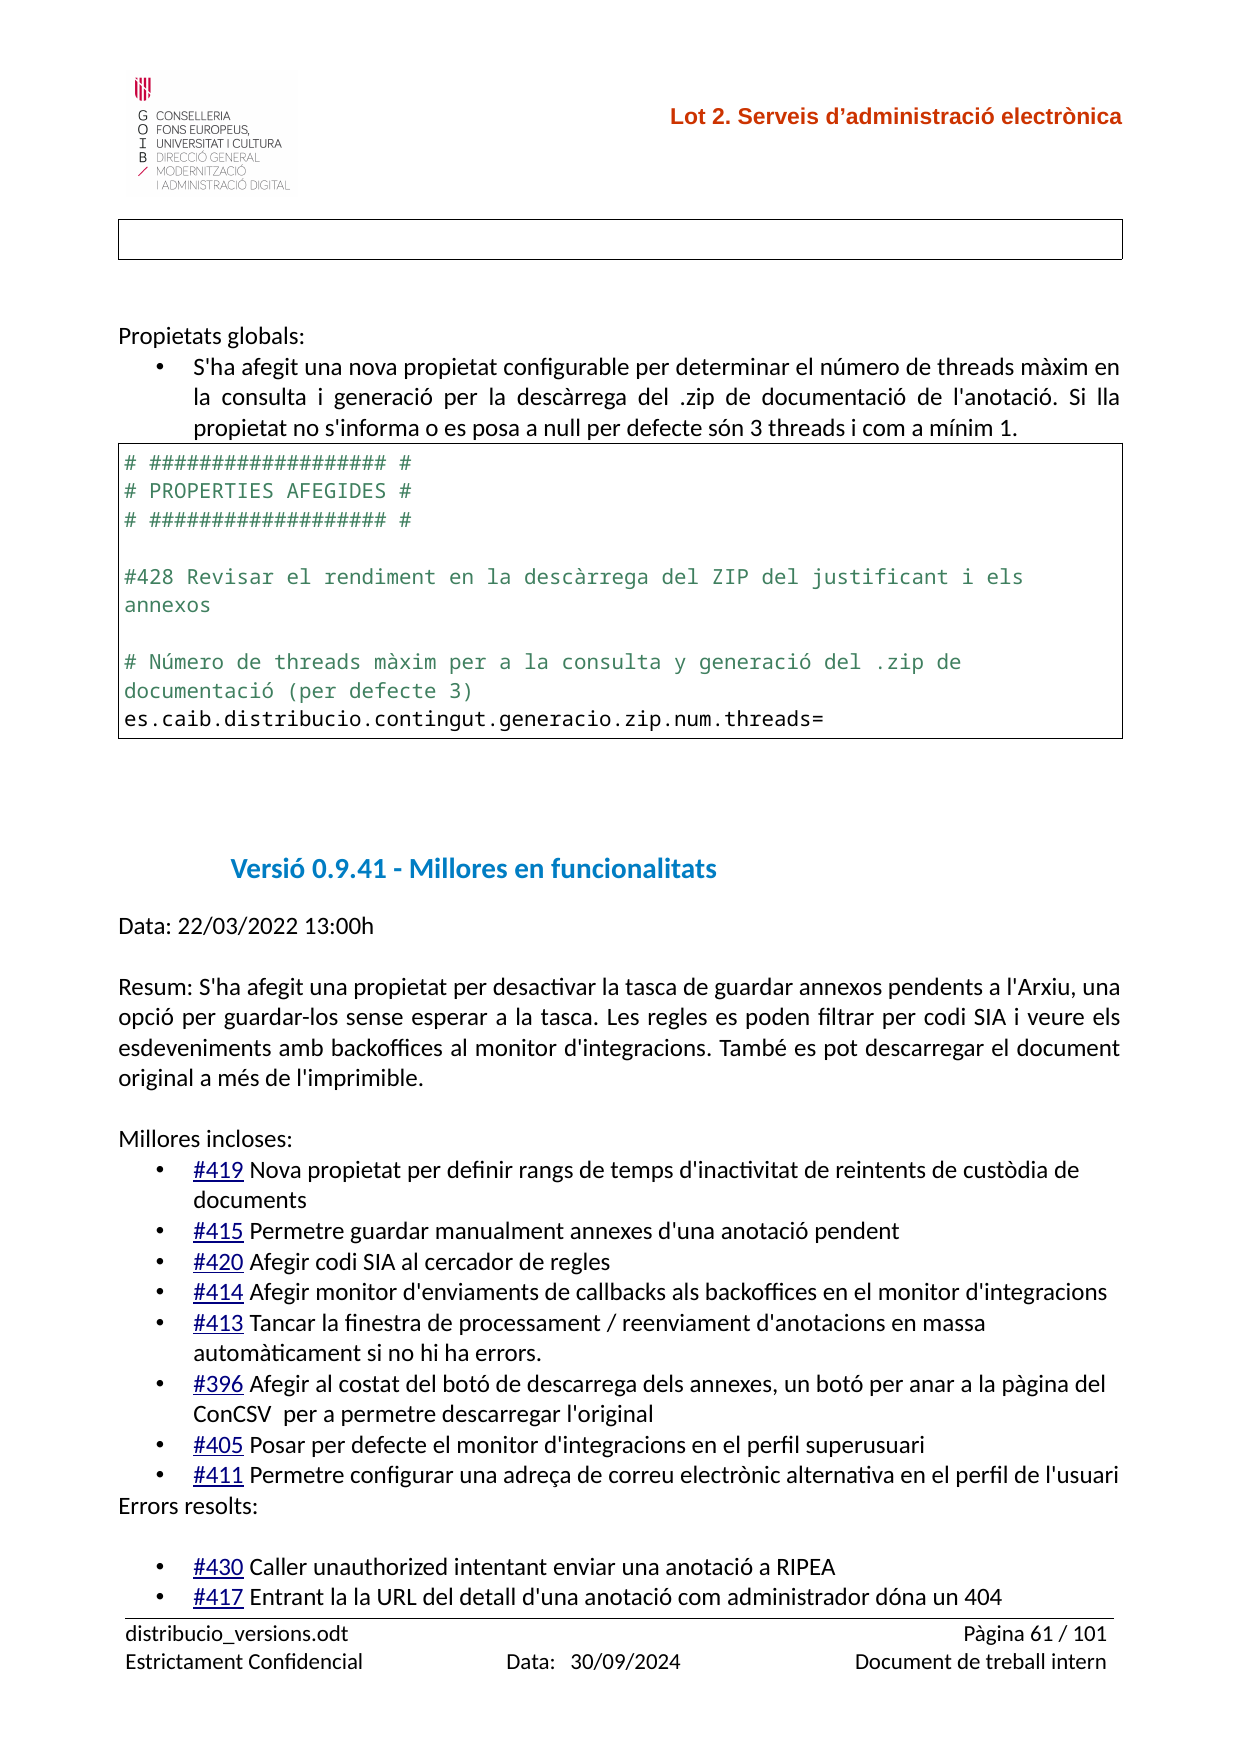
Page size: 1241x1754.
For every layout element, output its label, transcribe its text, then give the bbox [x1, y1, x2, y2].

text Data: 22/03/2022 13:00h [118, 910, 1122, 940]
list #405 Posar per defecte el monitor d'integracions en el perfil superusuari [156, 1429, 1122, 1459]
list #430 Caller unauthorized intentant enviar una anotació a RIPEA [156, 1551, 1122, 1581]
list #415 Permetre guardar manualment annexes d'una anotació pendent [156, 1215, 1122, 1246]
subtitle Versió 0.9.41 - Millores en funcionalitats [153, 851, 1122, 886]
list #420 Afegir codi SIA al cercador de regles [156, 1246, 1122, 1276]
list #396 Afegir al costat del botó de descarrega dels annexes, un botó per anar a la pàgina del ConCSV per a permetre descarregar l'original [156, 1368, 1122, 1429]
list #413 Tancar la finestra de processament / reenviament d'anotacions en massa automàticament si no hi ha errors. [156, 1307, 1122, 1368]
list #419 Nova propietat per definir rangs de temps d'inactivitat de reintents de custòdia de documents [156, 1154, 1122, 1215]
list S'ha afegit una nova propietat configurable per determinar el número de threads màxim en la consulta i generació per la descàrrega del .zip de documentació de l'anotació. Si lla propietat no s'informa o es posa a null per defecte són 3 threads i com a mínim 1. [156, 351, 1122, 442]
table_header # ################### # # PROPERTIES AFEGIDES # # ################### # #428 Revisar el rendiment en la descàrrega del ZIP del justificant i els annexos # Número de threads màxim per a la consulta y generació del .zip de documentació (per defecte 3) es.caib.distribucio.contingut.generacio.zip.num.threads= [119, 444, 1122, 738]
list #414 Afegir monitor d'enviaments de callbacks als backoffices en el monitor d'integracions [156, 1276, 1122, 1307]
text Millores incloses: [118, 1123, 1122, 1154]
picture [126, 70, 299, 197]
text Errors resolts: [118, 1490, 1122, 1520]
list #417 Entrant la la URL del detall d'una anotació com administrador dóna un 404 [156, 1581, 1122, 1612]
text Resum: S'ha afegit una propietat per desactivar la tasca de guardar annexos pendents a l'Arxiu, una opció per guardar-los sense esperar a la tasca. Les regles es poden filtrar per codi SIA i veure els esdeveniments amb backoffices al monitor d'integracions. També es pot descarregar el document original a més de l'imprimible. [118, 971, 1122, 1093]
text Propietats globals: [118, 320, 1122, 351]
list #411 Permetre configurar una adreça de correu electrònic alternativa en el perfil de l'usuari [156, 1459, 1122, 1490]
table_header [119, 220, 1122, 259]
